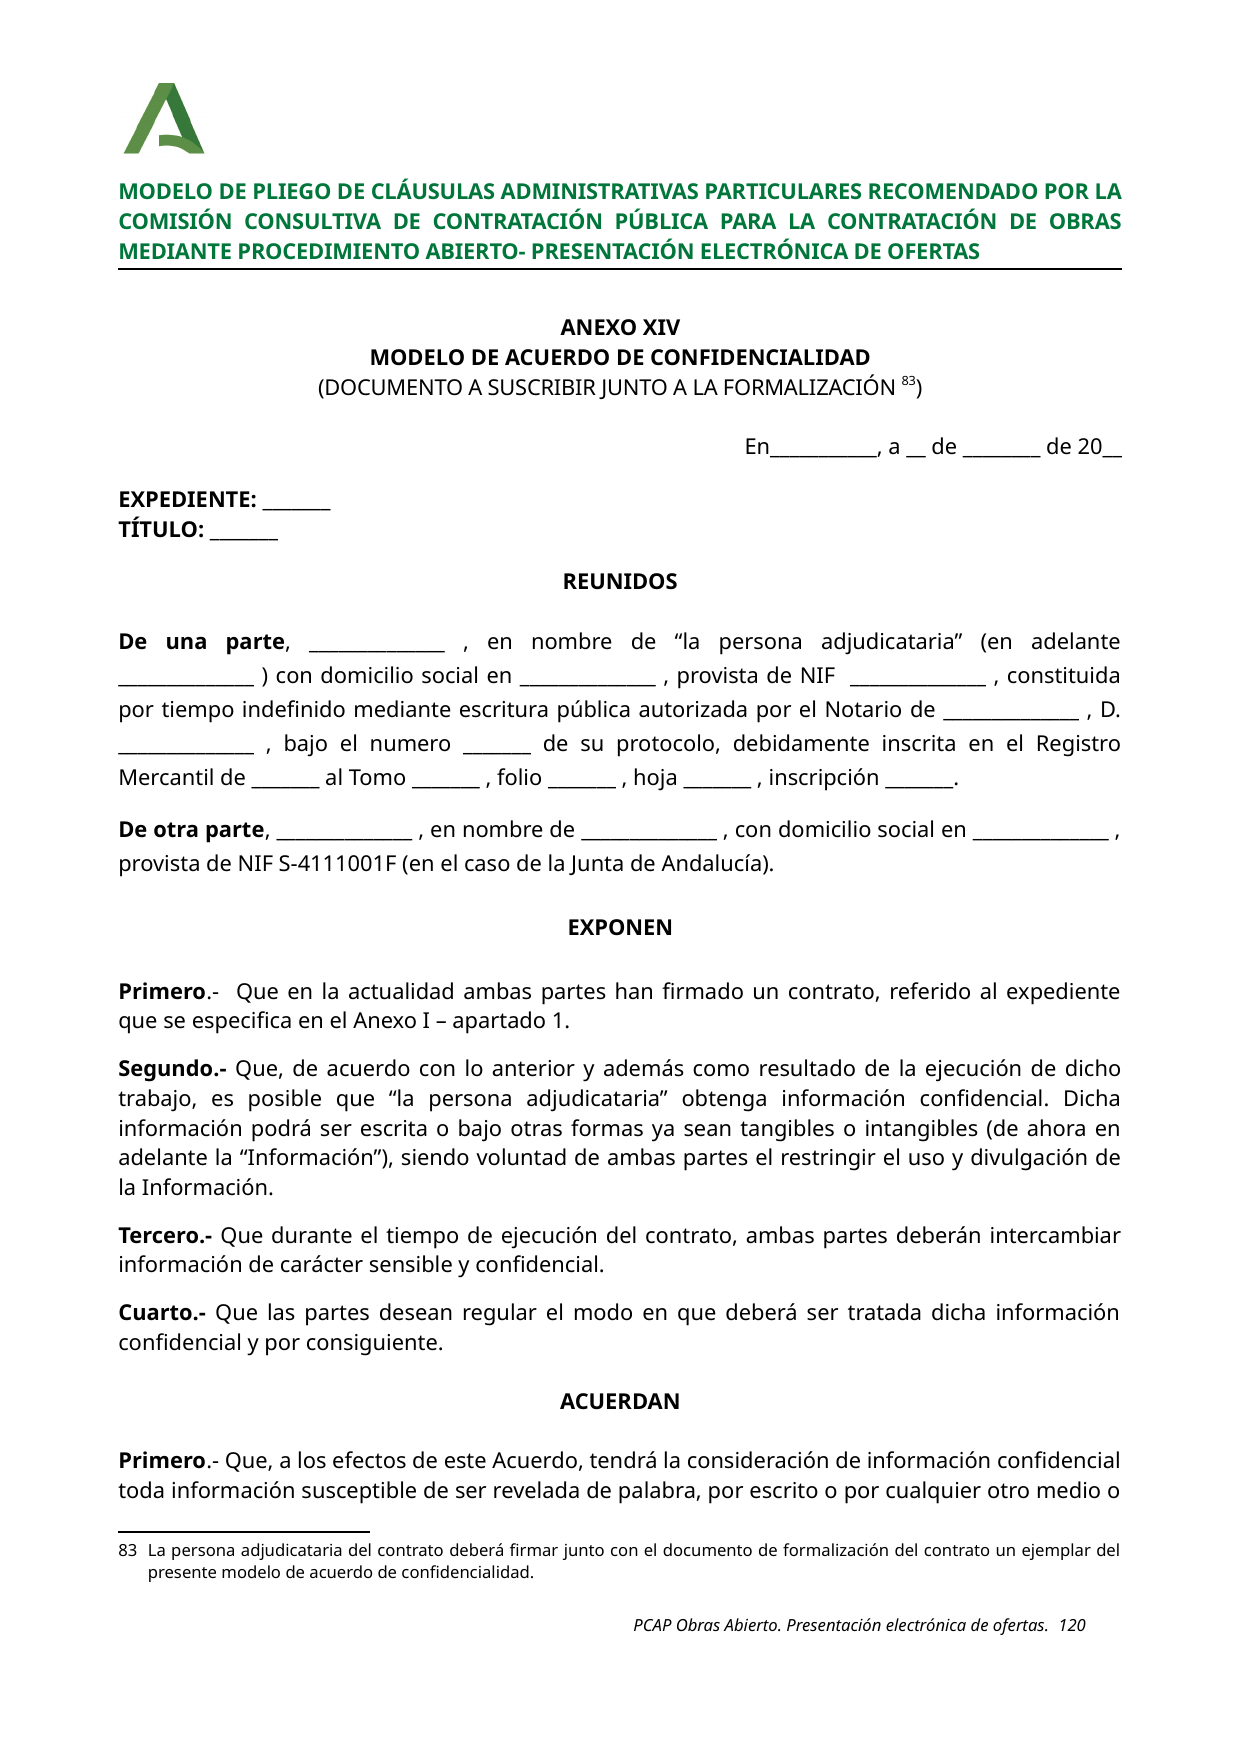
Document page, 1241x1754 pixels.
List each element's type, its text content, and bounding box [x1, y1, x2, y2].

text Primero.- Que en la actualidad ambas partes han firmado un contrato, referido al expediente que se especifica en el Anexo I – apartado 1. [118, 976, 1122, 1035]
text ACUERDAN [118, 1386, 1122, 1416]
text ANEXO XIV [118, 312, 1122, 342]
text (DOCUMENTO A SUSCRIBIR JUNTO A LA FORMALIZACIÓN ) [118, 372, 1122, 402]
text De otra parte, ______________ , en nombre de ______________ , con domicilio social en ______________ , provista de NIF S-4111001F (en el caso de la Junta de Andalucía). [118, 814, 1122, 878]
text Tercero.- Que durante el tiempo de ejecución del contrato, ambas partes deberán intercambiar información de carácter sensible y confidencial. [118, 1220, 1122, 1279]
text REUNIDOS [118, 566, 1122, 596]
text De una parte, ______________ , en nombre de “la persona adjudicataria” (en adelante ______________ ) con domicilio social en ______________ , provista de NIF ______________ , constituida por tiempo indefinido mediante escritura pública autorizada por el Notario de ______________ , D. ______________ , bajo el numero _______ de su protocolo, debidamente inscrita en el Registro Mercantil de _______ al Tomo _______ , folio _______ , hoja _______ , inscripción _______. [118, 626, 1122, 792]
text En___________, a __ de ________ de 20__ [118, 431, 1122, 461]
picture [119, 78, 209, 158]
text MODELO DE PLIEGO DE CLÁUSULAS ADMINISTRATIVAS PARTICULARES RECOMENDADO POR LA COMISIÓN CONSULTIVA DE CONTRATACIÓN PÚBLICA PARA LA CONTRATACIÓN DE OBRAS MEDIANTE PROCEDIMIENTO ABIERTO- PRESENTACIÓN ELECTRÓNICA DE OFERTAS [118, 176, 1122, 268]
text La persona adjudicataria del contrato deberá firmar junto con el documento de formalización del contrato un ejemplar del presente modelo de acuerdo de confidencialidad. [118, 1538, 1122, 1584]
text Cuarto.- Que las partes desean regular el modo en que deberá ser tratada dicha información confidencial y por consiguiente. [118, 1297, 1122, 1357]
text EXPONEN [118, 912, 1122, 942]
text Segundo.- Que, de acuerdo con lo anterior y además como resultado de la ejecución de dicho trabajo, es posible que “la persona adjudicataria” obtenga información confidencial. Dicha información podrá ser escrita o bajo otras formas ya sean tangibles o intangibles (de ahora en adelante la “Información”), siendo voluntad de ambas partes el restringir el uso y divulgación de la Información. [118, 1053, 1122, 1202]
text Primero.- Que, a los efectos de este Acuerdo, tendrá la consideración de información confidencial toda información susceptible de ser revelada de palabra, por escrito o por cualquier otro medio o [118, 1445, 1122, 1505]
text TÍTULO: _______ [118, 514, 1122, 543]
text EXPEDIENTE: _______ [118, 484, 1122, 514]
text MODELO DE ACUERDO DE CONFIDENCIALIDAD [118, 342, 1122, 372]
